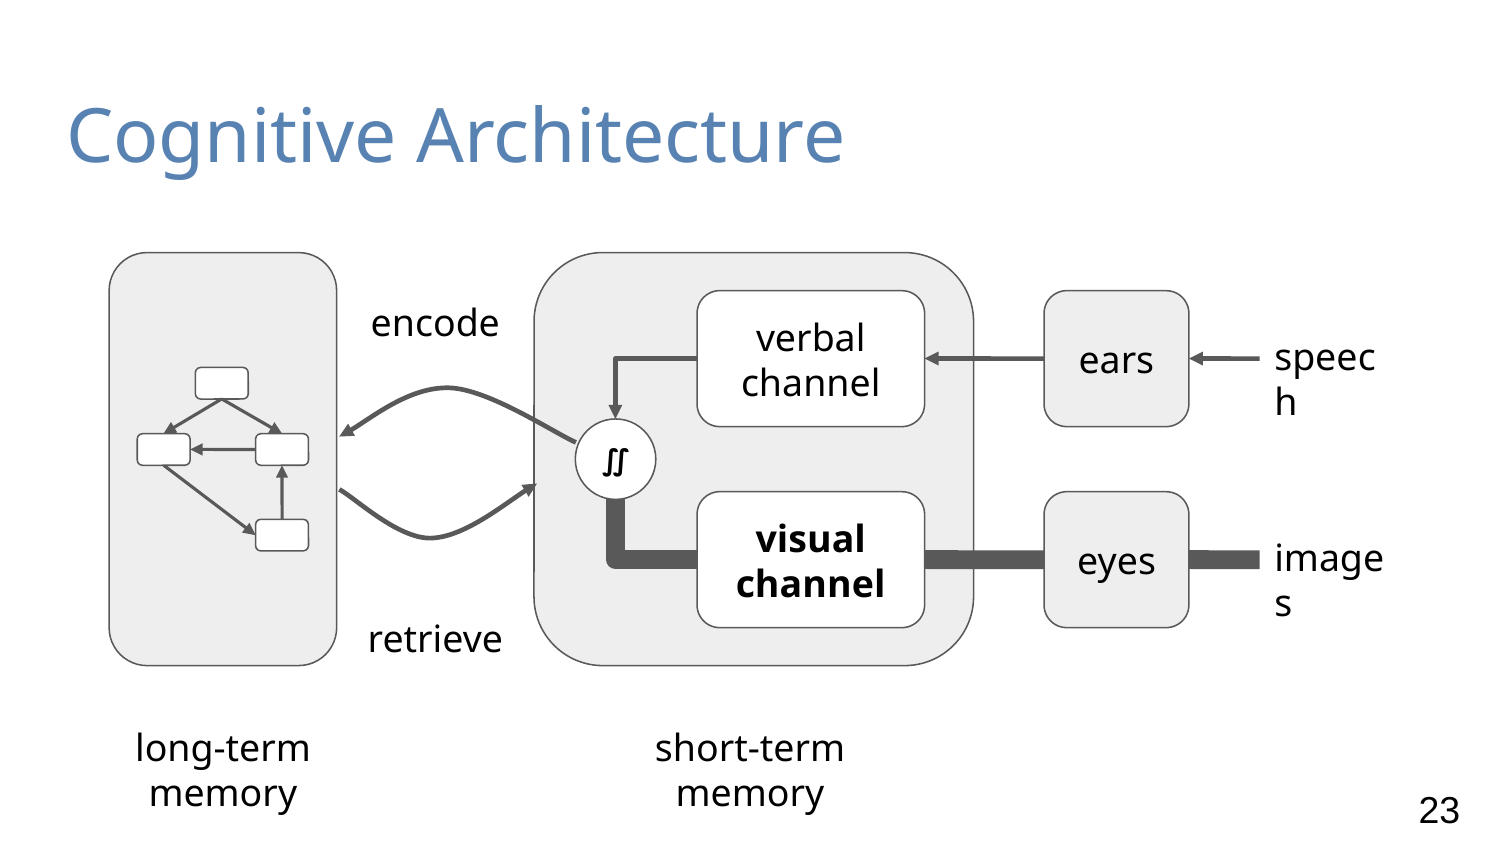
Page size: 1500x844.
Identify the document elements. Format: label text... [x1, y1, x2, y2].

text_box [617, 360, 974, 550]
text_box verbal channel [697, 290, 925, 427]
text_box speech [1259, 318, 1405, 399]
title Cognitive Architecture [51, 72, 1449, 167]
text_box [109, 252, 337, 666]
text_box [533, 252, 974, 666]
text_box short-term memory [575, 709, 925, 790]
text_box long-term memory [48, 709, 397, 790]
text_box visual channel [697, 491, 925, 628]
text_box ears [1044, 290, 1189, 427]
text_box retrieve [346, 599, 524, 681]
text_box encode [346, 283, 524, 364]
text_box images [1259, 519, 1405, 600]
text_box eyes [1044, 491, 1189, 628]
text_box ∬ [575, 418, 656, 499]
